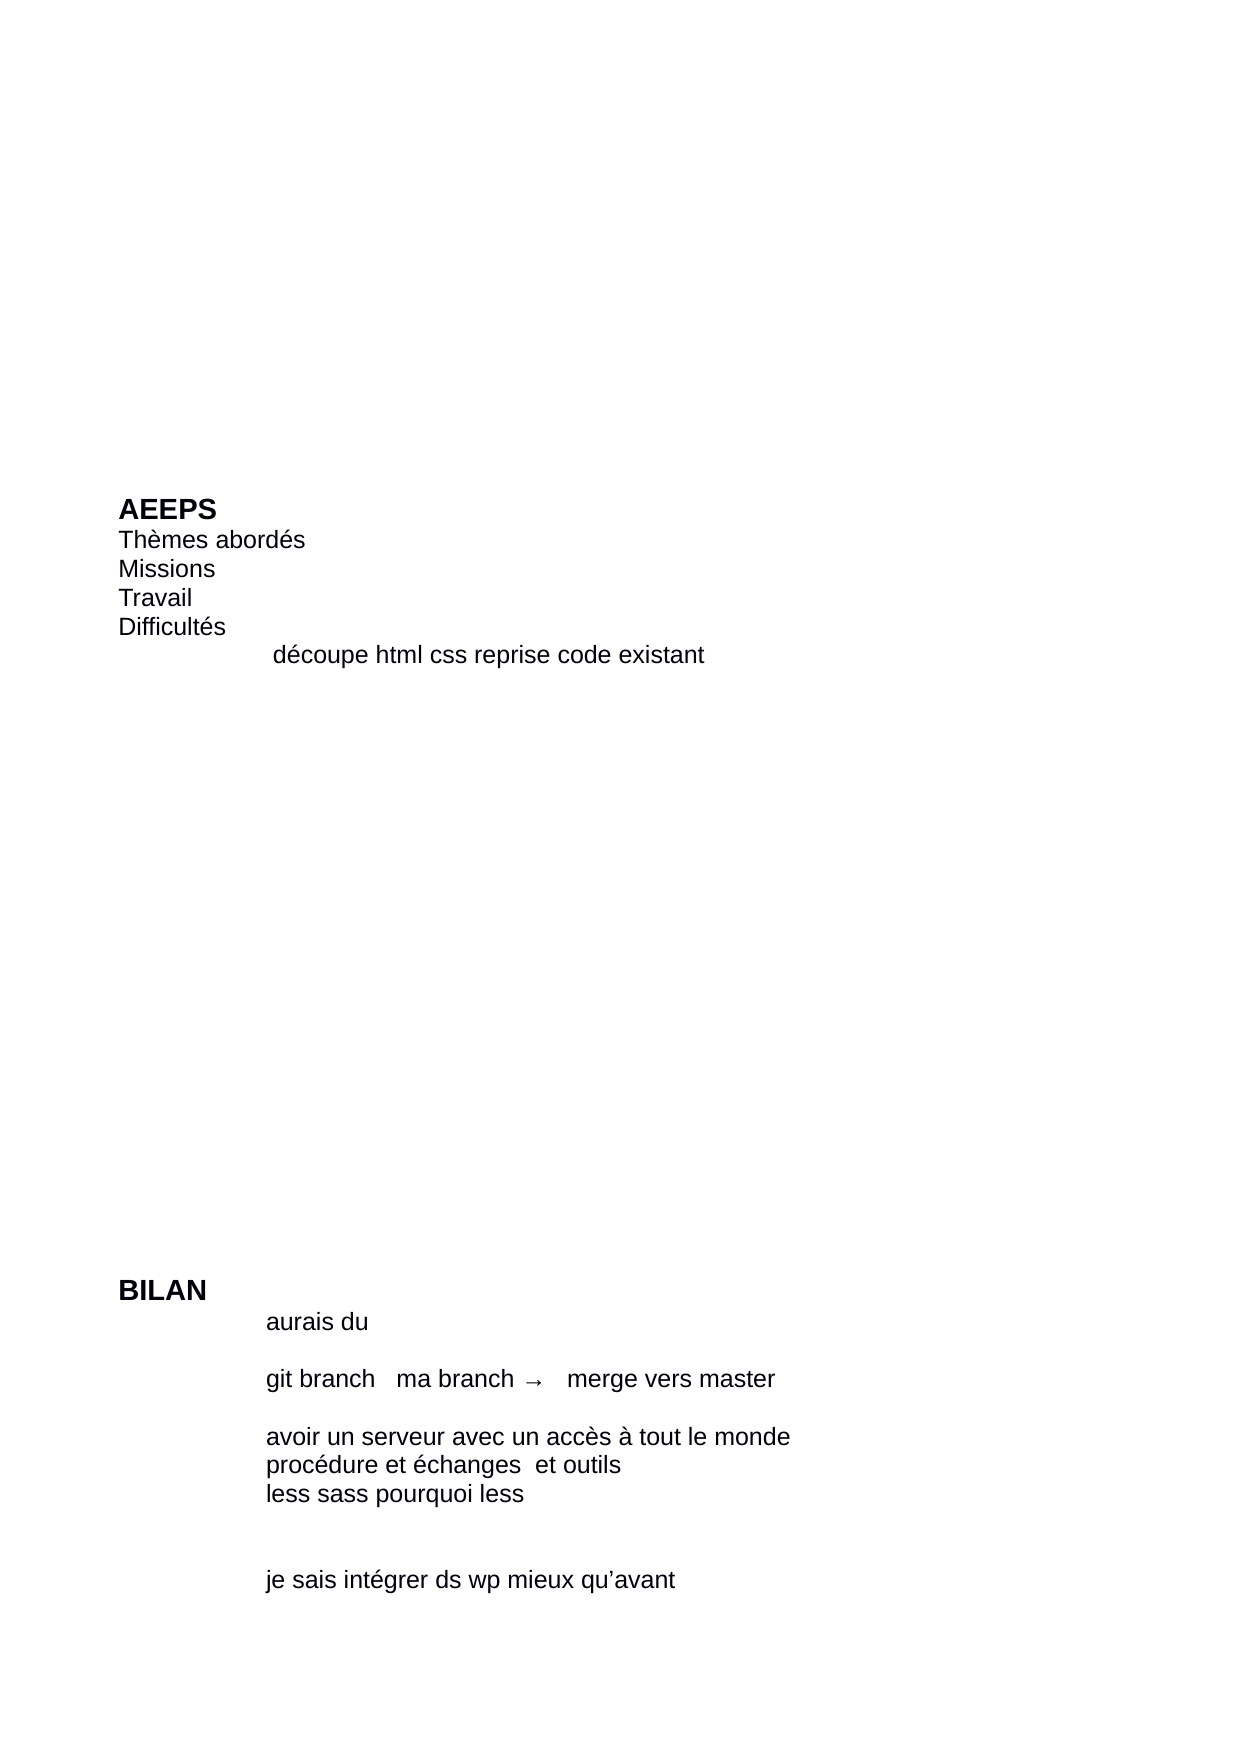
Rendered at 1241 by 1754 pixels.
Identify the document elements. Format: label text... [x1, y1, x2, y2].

text avoir un serveur avec un accès à tout le monde [266, 1421, 1122, 1450]
text Thèmes abordés [118, 525, 1122, 554]
text découpe html css reprise code existant [266, 640, 1122, 669]
text git branch ma branch → merge vers master [266, 1364, 1122, 1393]
text aurais du [266, 1306, 1122, 1335]
text procédure et échanges et outils [266, 1450, 1122, 1479]
text Missions [118, 554, 1122, 583]
text less sass pourquoi less [266, 1479, 1122, 1508]
text Difficultés [118, 612, 1122, 640]
text je sais intégrer ds wp mieux qu’avant [266, 1565, 1122, 1594]
text Travail [118, 583, 1122, 612]
text AEEPS [118, 492, 1122, 525]
text BILAN [118, 1273, 1122, 1306]
